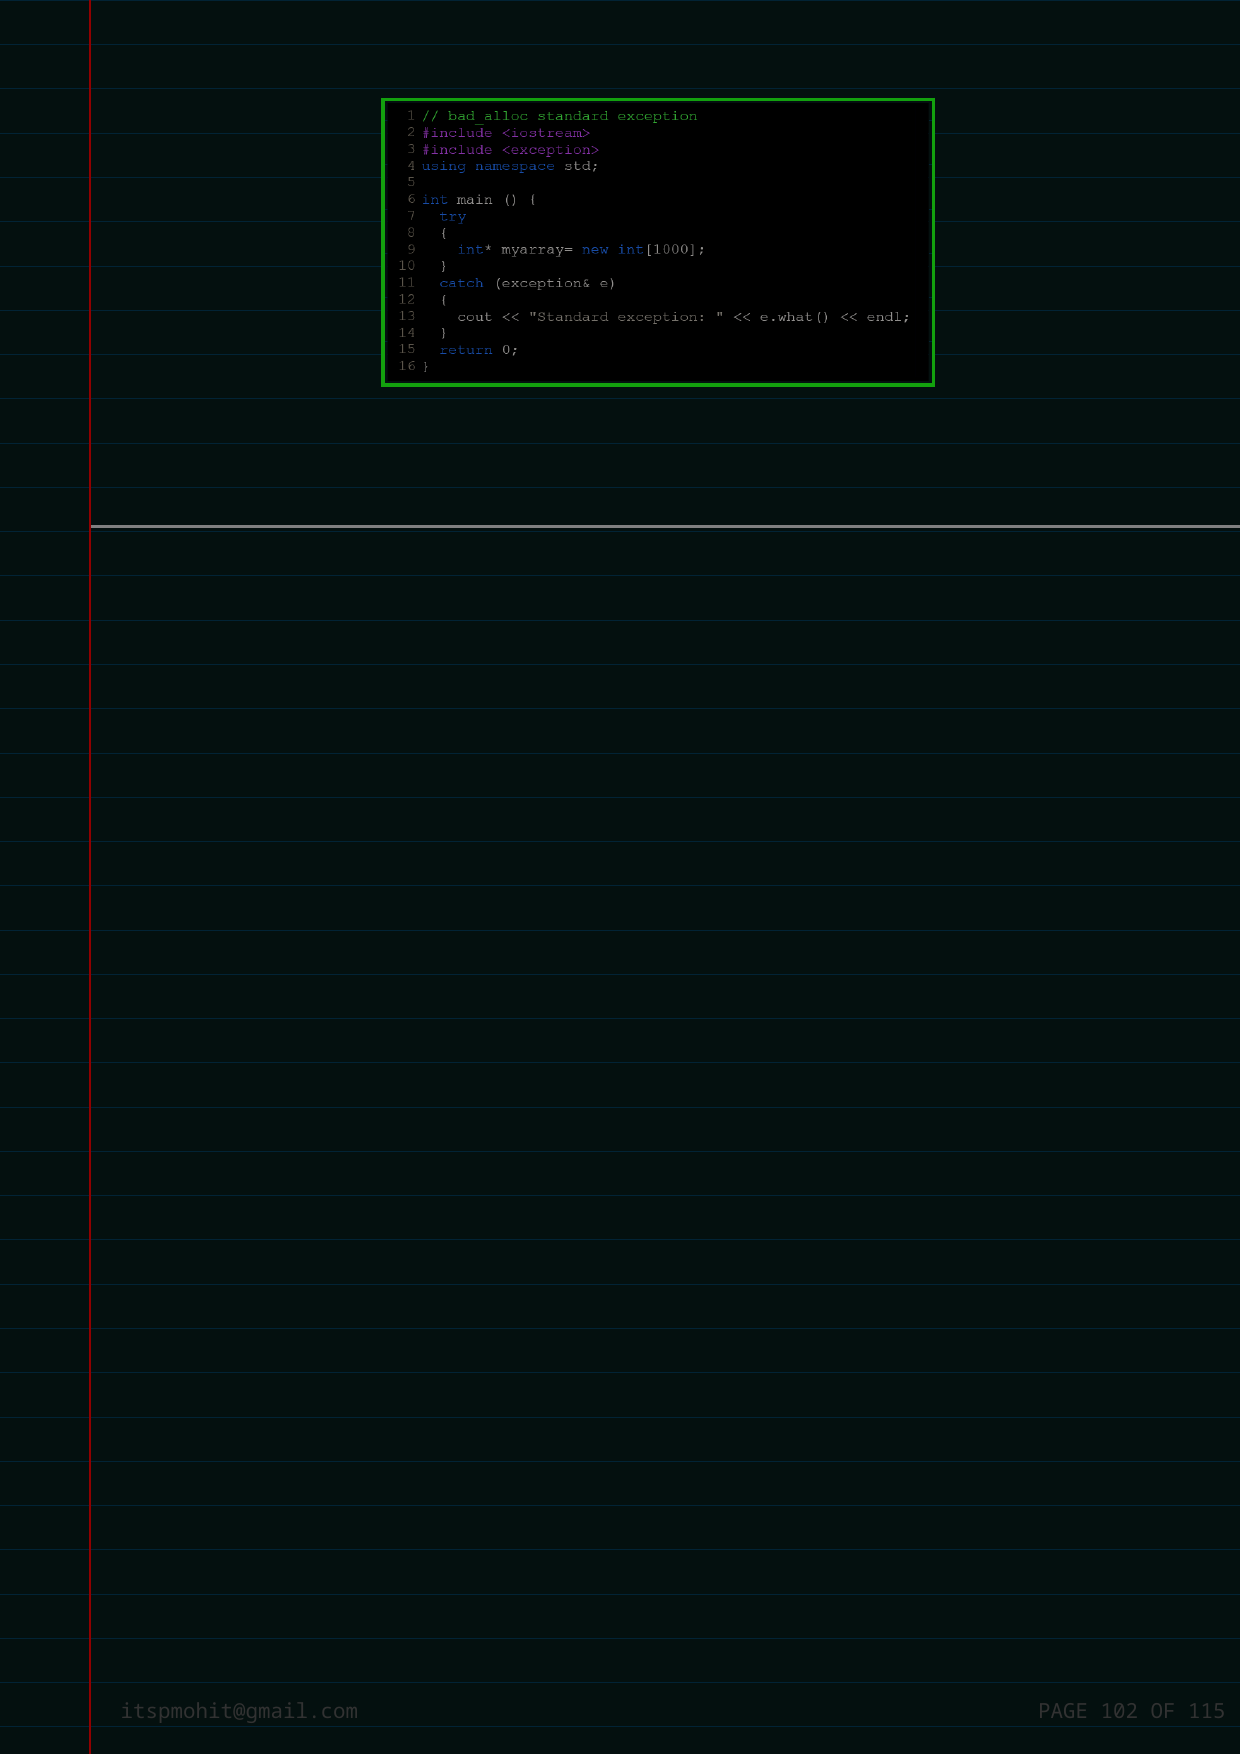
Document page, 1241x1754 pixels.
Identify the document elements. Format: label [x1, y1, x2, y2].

picture [387, 103, 929, 381]
list [385, 101, 932, 383]
